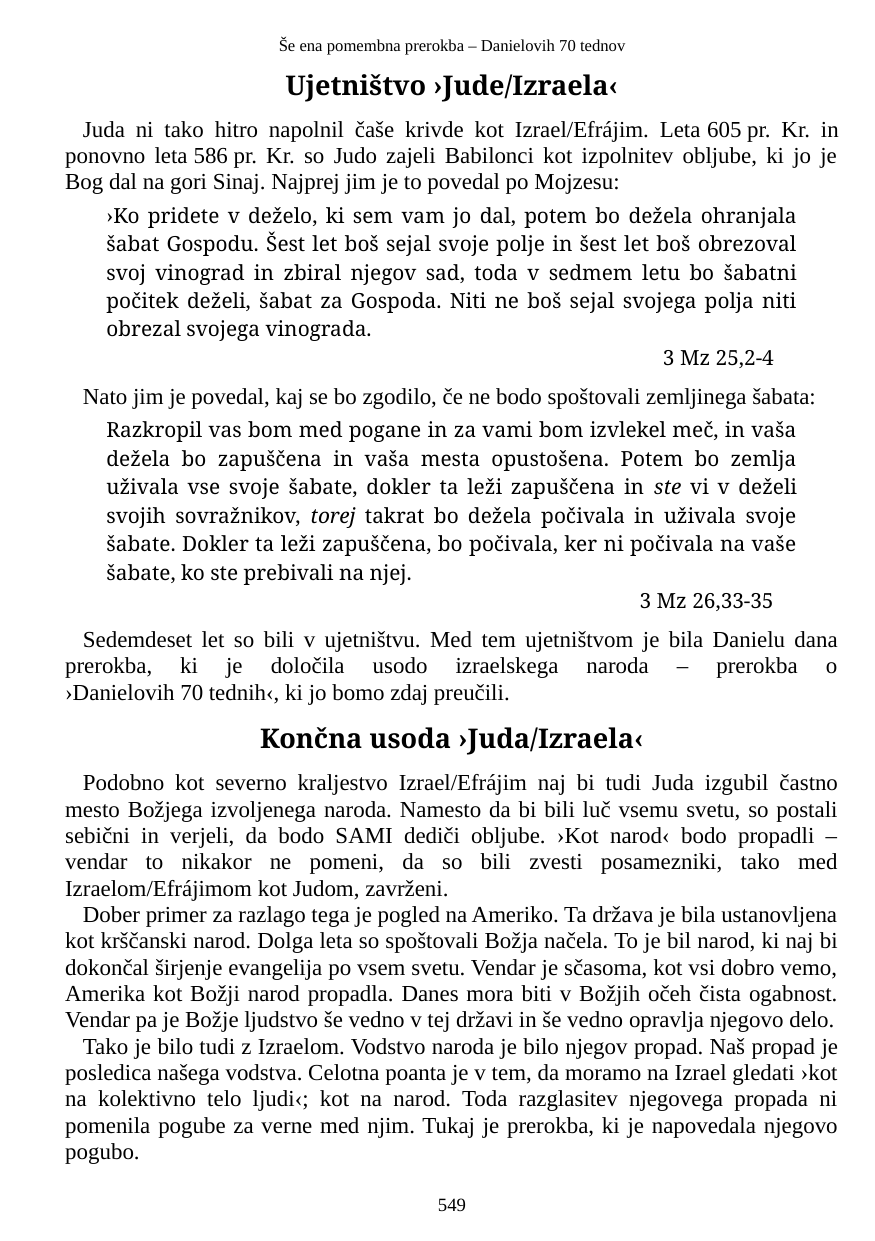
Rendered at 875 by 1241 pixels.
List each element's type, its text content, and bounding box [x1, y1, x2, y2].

text Dober primer za razlago tega je pogled na Ameriko. Ta država je bila ustanovljena kot krščanski narod. Dolga leta so spoštovali Božja načela. To je bil narod, ki naj bi dokončal širjenje evangelija po vsem svetu. Vendar je sčasoma, kot vsi dobro vemo, Amerika kot Božji narod propadla. Danes mora biti v Božjih očeh čista ogabnost. Vendar pa je Božje ljudstvo še vedno v tej državi in še vedno opravlja njegovo delo. [65, 901, 839, 1033]
text ›Ko pridete v deželo, ki sem vam jo dal, potem bo dežela ohranjala šabat Gospodu. Šest let boš sejal svoje polje in šest let boš obrezoval svoj vinograd in zbiral njegov sad, toda v sedmem letu bo šabatni počitek deželi, šabat za Gospoda. Niti ne boš sejal svojega polja niti obrezal svojega vinograda. 3 Mz 25,2-4 [106, 201, 797, 371]
text Tako je bilo tudi z Izraelom. Vodstvo naroda je bilo njegov propad. Naš propad je posledica našega vodstva. Celotna poanta je v tem, da moramo na Izrael gledati ›kot na kolektivno telo ljudi‹; kot na narod. Toda razglasitev njegovega propada ni pomenila pogube za verne med njim. Tukaj je prerokba, ki je napovedala njegovo pogubo. [65, 1033, 839, 1164]
subtitle Končna usoda ›Juda/Izraela‹ [65, 720, 839, 757]
text Juda ni tako hitro napolnil čaše krivde kot Izrael/Efrájim. Leta 605 pr. Kr. in ponovno leta 586 pr. Kr. so Judo zajeli Babilonci kot izpolnitev obljube, ki jo je Bog dal na gori Sinaj. Najprej jim je to povedal po Mojzesu: [65, 116, 839, 195]
text Nato jim je povedal, kaj se bo zgodilo, če ne bodo spoštovali zemljinega šabata: [65, 383, 839, 409]
text Podobno kot severno kraljestvo Izrael/Efrájim naj bi tudi Juda izgubil častno mesto Božjega izvoljenega naroda. Namesto da bi bili luč vsemu svetu, so postali sebični in verjeli, da bodo SAMI dediči obljube. ›Kot narod‹ bodo propadli – vendar to nikakor ne pomeni, da so bili zvesti posamezniki, tako med Izraelom/Efrájimom kot Judom, zavrženi. [65, 769, 839, 901]
text Razkropil vas bom med pogane in za vami bom izvlekel meč, in vaša dežela bo zapuščena in vaša mesta opustošena. Potem bo zemlja uživala vse svoje šabate, dokler ta leži zapuščena in ste vi v deželi svojih sovražnikov, torej takrat bo dežela počivala in uživala svoje šabate. Dokler ta leži zapuščena, bo počivala, ker ni počivala na vaše šabate, ko ste prebivali na njej. 3 Mz 26,33-35 [106, 415, 797, 614]
subtitle Ujetništvo ›Jude/Izraela‹ [65, 66, 839, 103]
text Sedemdeset let so bili v ujetništvu. Med tem ujetništvom je bila Danielu dana prerokba, ki je določila usodo izraelskega naroda – prerokba o ›Danielovih 70 tednih‹, ki jo bomo zdaj preučili. [65, 626, 839, 705]
